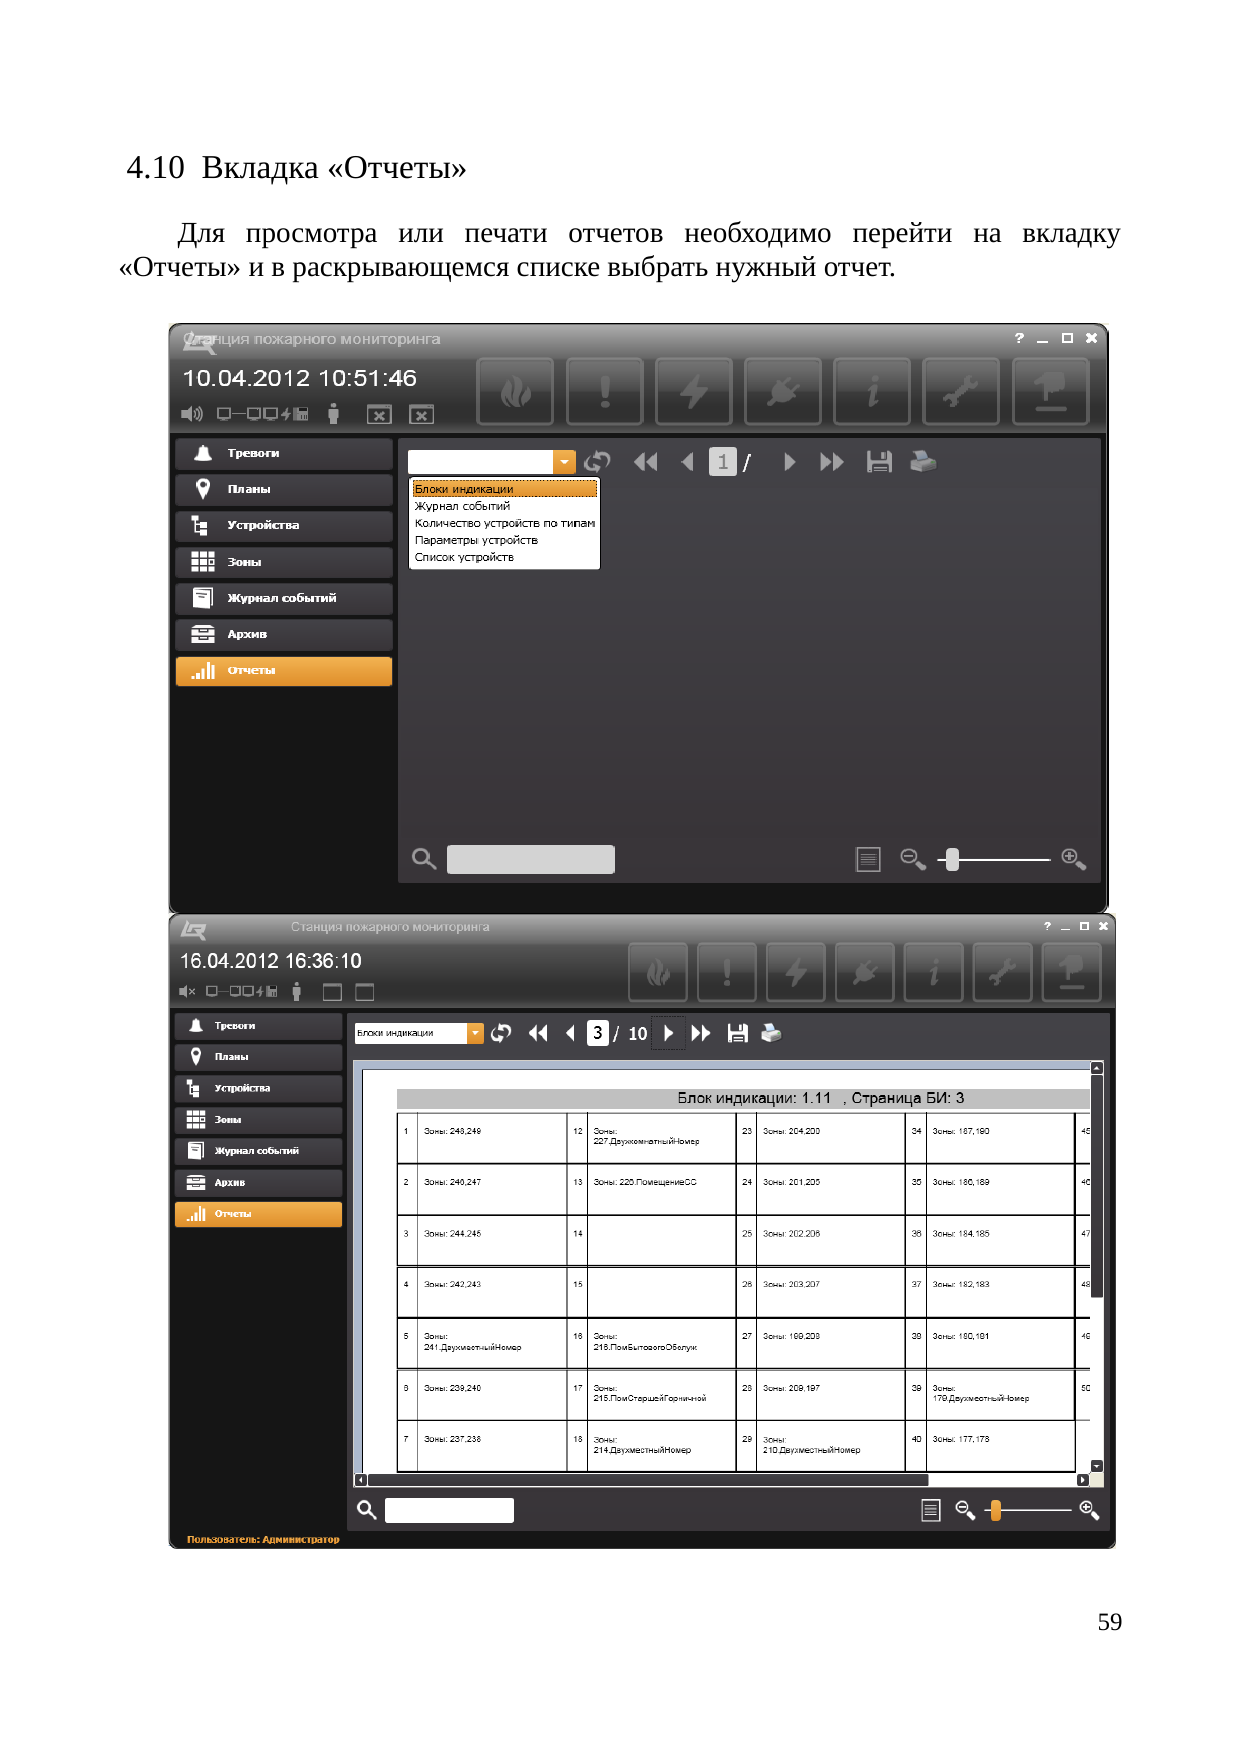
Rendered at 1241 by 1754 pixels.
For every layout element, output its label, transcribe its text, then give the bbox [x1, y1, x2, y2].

subtitle Вкладка «Отчеты» [118, 148, 1122, 186]
picture [168, 323, 1116, 1549]
text Для просмотра или печати отчетов необходимо перейти на вкладку «Отчеты» и в раскрывающемся списке выбрать нужный отчет. [118, 215, 1122, 282]
